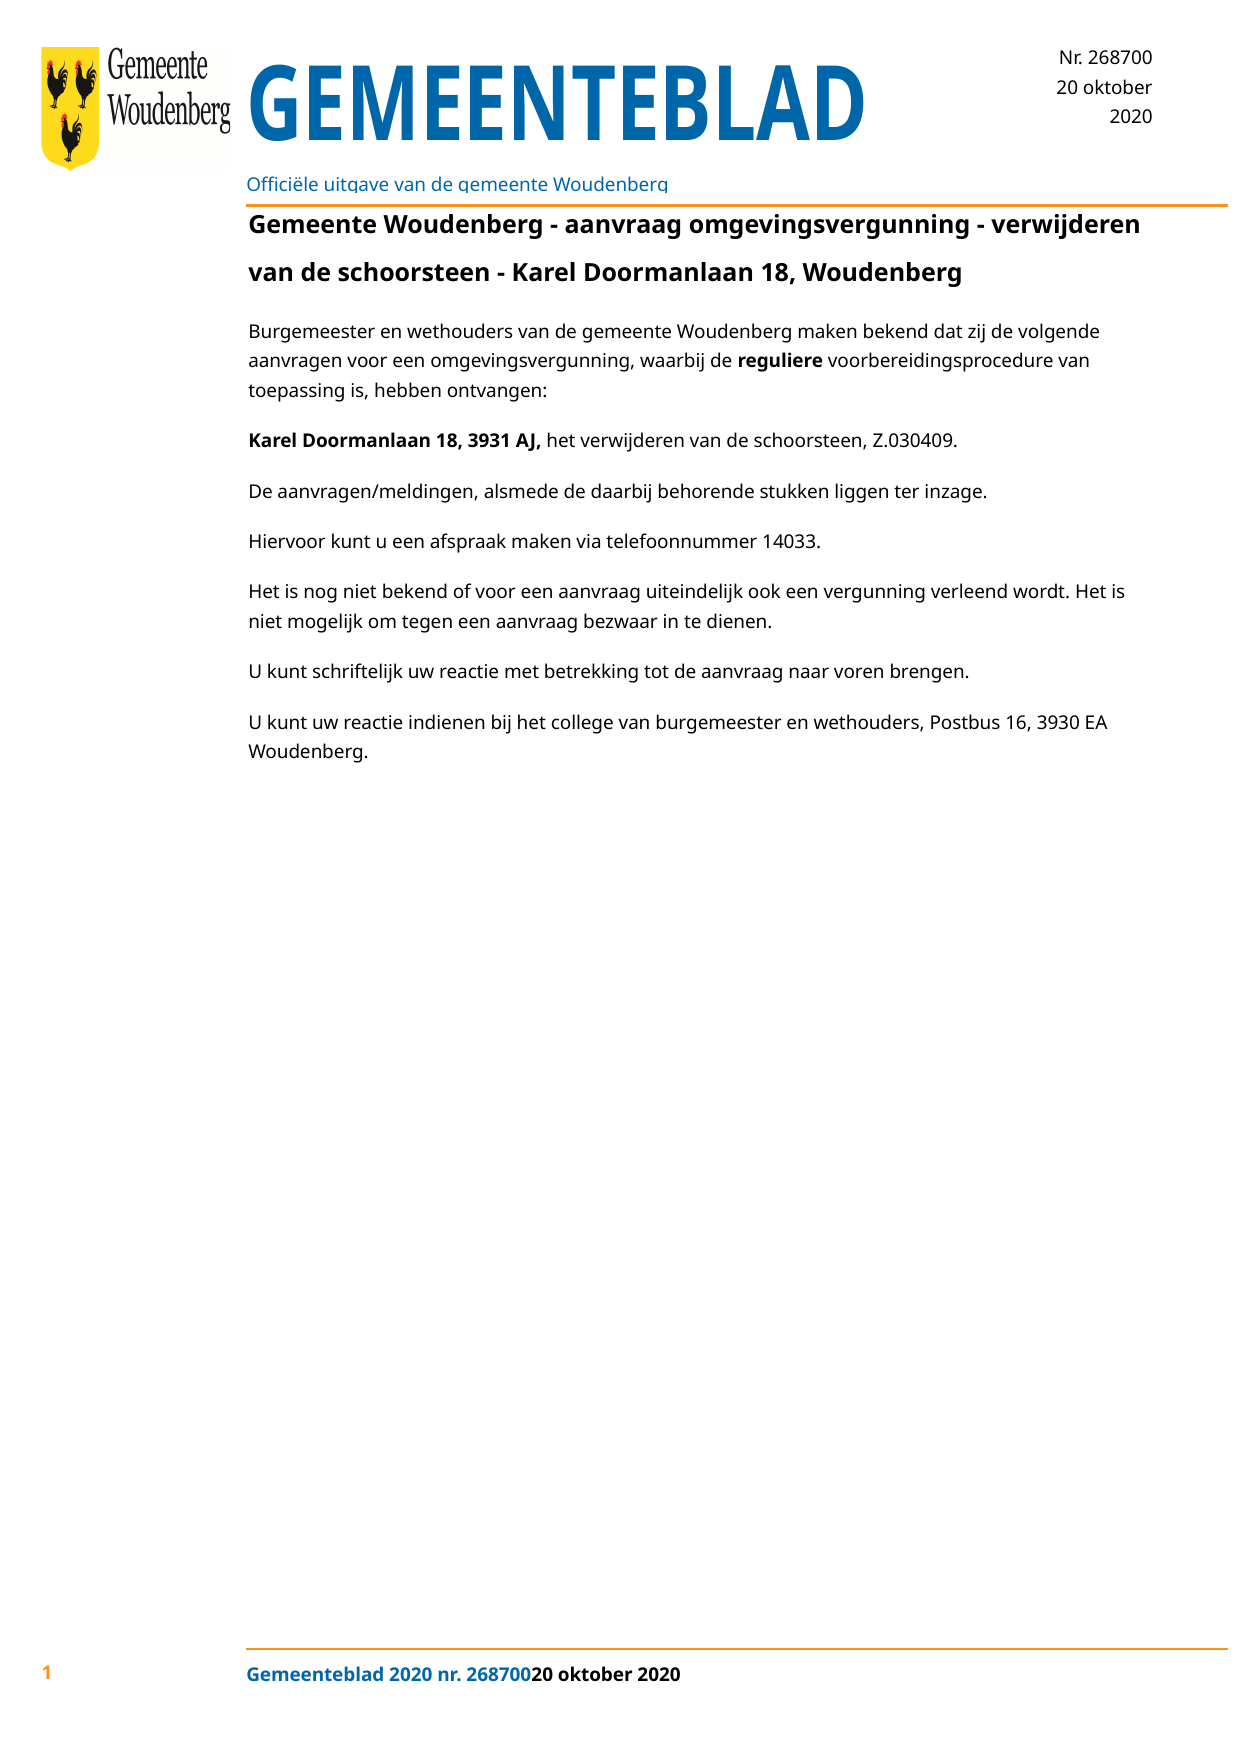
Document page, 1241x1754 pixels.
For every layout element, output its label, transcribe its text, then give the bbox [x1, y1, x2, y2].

text Karel Doormanlaan 18, 3931 AJ, het verwijderen van de schoorsteen, Z.030409. [248, 427, 1152, 453]
picture [41, 47, 231, 172]
text Het is nog niet bekend of voor een aanvraag uiteindelijk ook een vergunning verleend wordt. Het is niet mogelijk om tegen een aanvraag bezwaar in te dienen. [248, 579, 1152, 634]
text De aanvragen/meldingen, alsmede de daarbij behorende stukken liggen ter inzage. [248, 478, 1152, 504]
text Hiervoor kunt u een afspraak maken via telefoonnummer 14033. [248, 528, 1152, 554]
text U kunt uw reactie indienen bij het college van burgemeester en wethouders, Postbus 16, 3930 EA Woudenberg. [248, 709, 1152, 764]
text Gemeente Woudenberg - aanvraag omgevingsvergunning - verwijderen van de schoorsteen - Karel Doormanlaan 18, Woudenberg [248, 207, 1152, 288]
text Burgemeester en wethouders van de gemeente Woudenberg maken bekend dat zij de volgende aanvragen voor een omgevingsvergunning, waarbij de reguliere voorbereidingsprocedure van toepassing is, hebben ontvangen: [248, 318, 1152, 403]
text U kunt schriftelijk uw reactie met betrekking tot de aanvraag naar voren brengen. [248, 659, 1152, 684]
